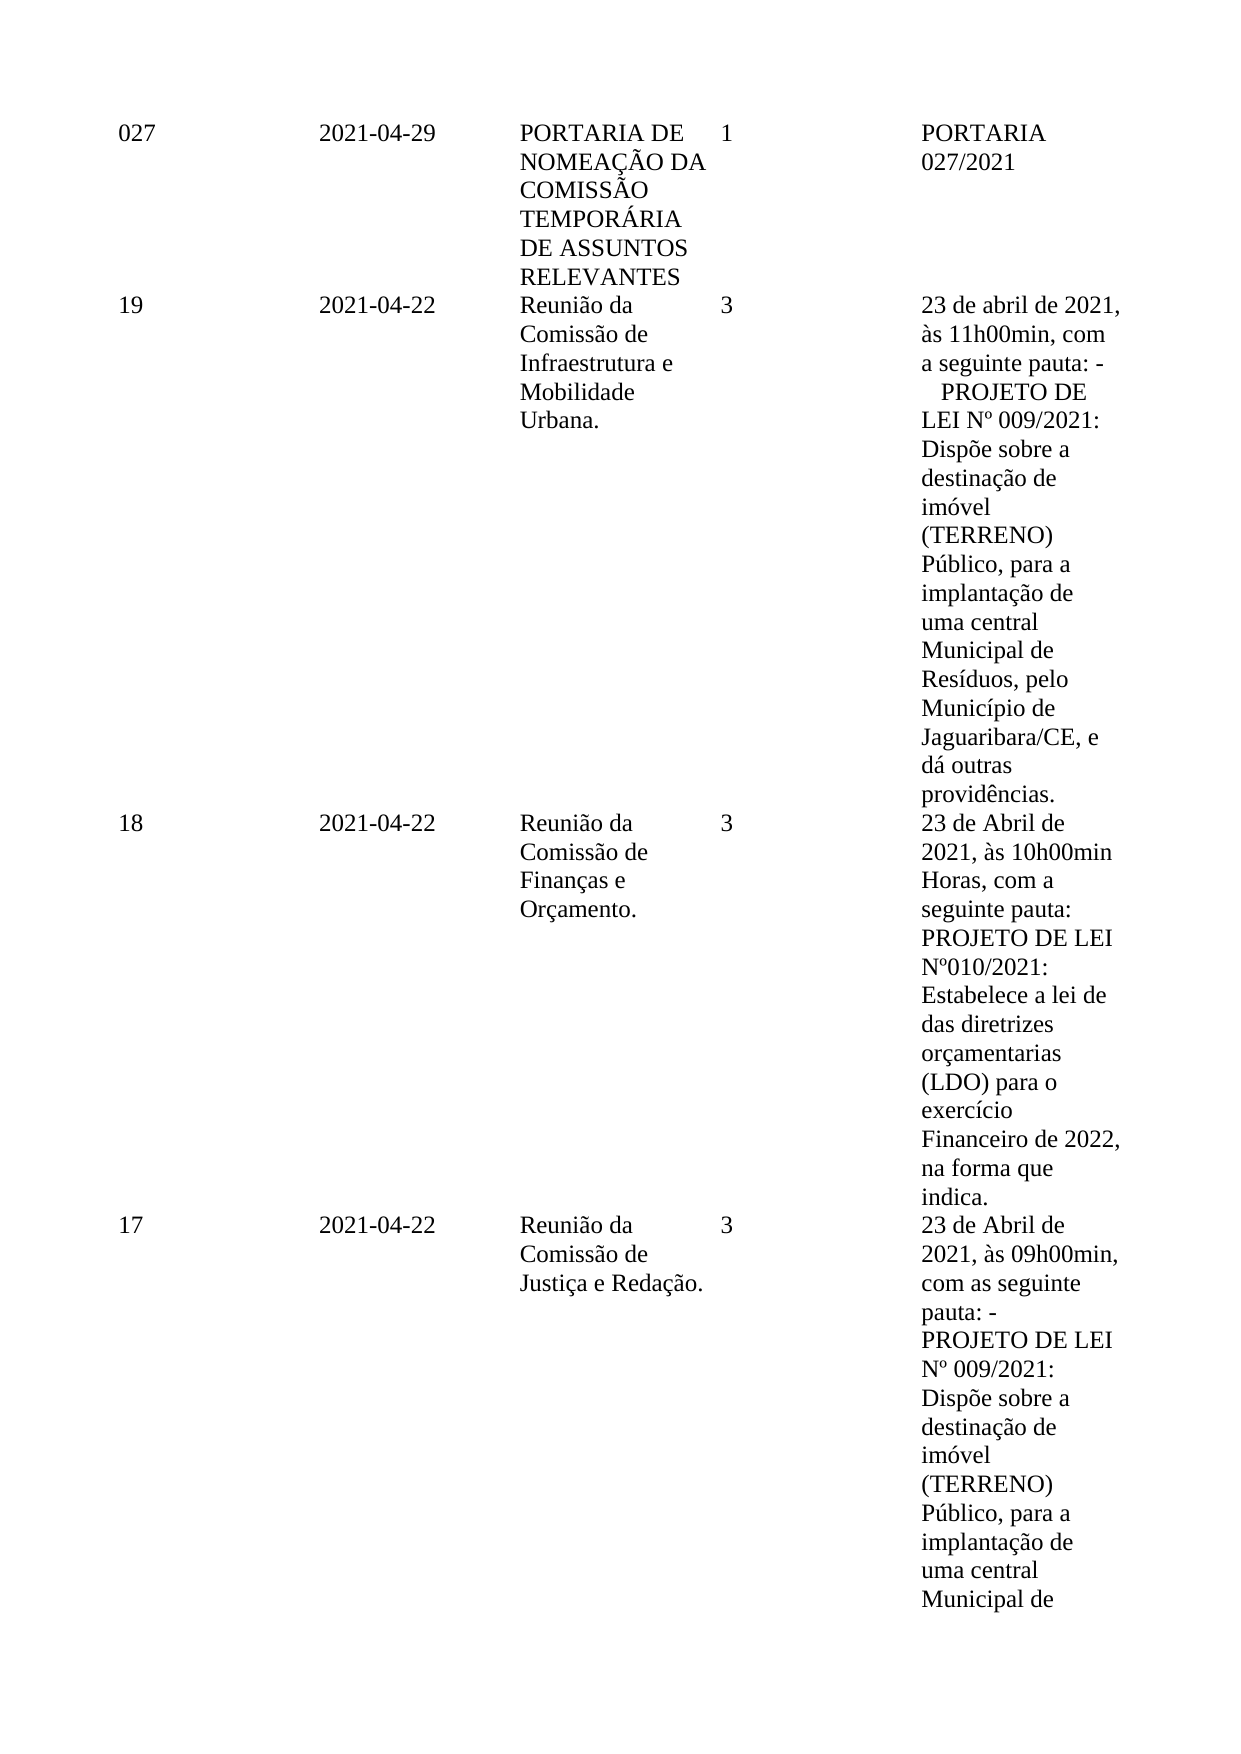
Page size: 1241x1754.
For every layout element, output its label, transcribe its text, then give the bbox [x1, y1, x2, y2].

table_cell 2021-04-29 [319, 118, 519, 291]
table_cell Reunião da Comissão de Justiça e Redação. [520, 1211, 720, 1613]
table_cell 23 de Abril de 2021, às 10h00min Horas, com a seguinte pauta: PROJETO DE LEI Nº010/2021: Estabelece a lei de das diretrizes orçamentarias (LDO) para o exercício Financeiro de 2022, na forma que indica. [921, 808, 1122, 1211]
table_cell 027 [118, 118, 319, 291]
table_cell PORTARIA 027/2021 [921, 118, 1122, 291]
table_cell 23 de abril de 2021, às 11h00min, com a seguinte pauta: - PROJETO DE LEI Nº 009/2021: Dispõe sobre a destinação de imóvel (TERRENO) Público, para a implantação de uma central Municipal de Resíduos, pelo Município de Jaguaribara/CE, e dá outras providências. [921, 291, 1122, 808]
table_cell 17 [118, 1211, 319, 1613]
table_cell 3 [720, 1211, 921, 1613]
table_cell 3 [720, 808, 921, 1211]
table_cell 1 [720, 118, 921, 291]
table_cell 19 [118, 291, 319, 808]
table_cell Reunião da Comissão de Finanças e Orçamento. [520, 808, 720, 1211]
table_cell PORTARIA DE NOMEAÇÃO DA COMISSÃO TEMPORÁRIA DE ASSUNTOS RELEVANTES [520, 118, 720, 291]
table_cell Reunião da Comissão de Infraestrutura e Mobilidade Urbana. [520, 291, 720, 808]
table_cell 3 [720, 291, 921, 808]
table_cell 18 [118, 808, 319, 1211]
table_cell 2021-04-22 [319, 808, 519, 1211]
table_cell 2021-04-22 [319, 1211, 519, 1613]
table_cell 23 de Abril de 2021, às 09h00min, com as seguinte pauta: -  PROJETO DE LEI Nº 009/2021: Dispõe sobre a destinação de imóvel (TERRENO) Público, para a implantação de uma central Municipal de [921, 1211, 1122, 1613]
table_cell 2021-04-22 [319, 291, 519, 808]
